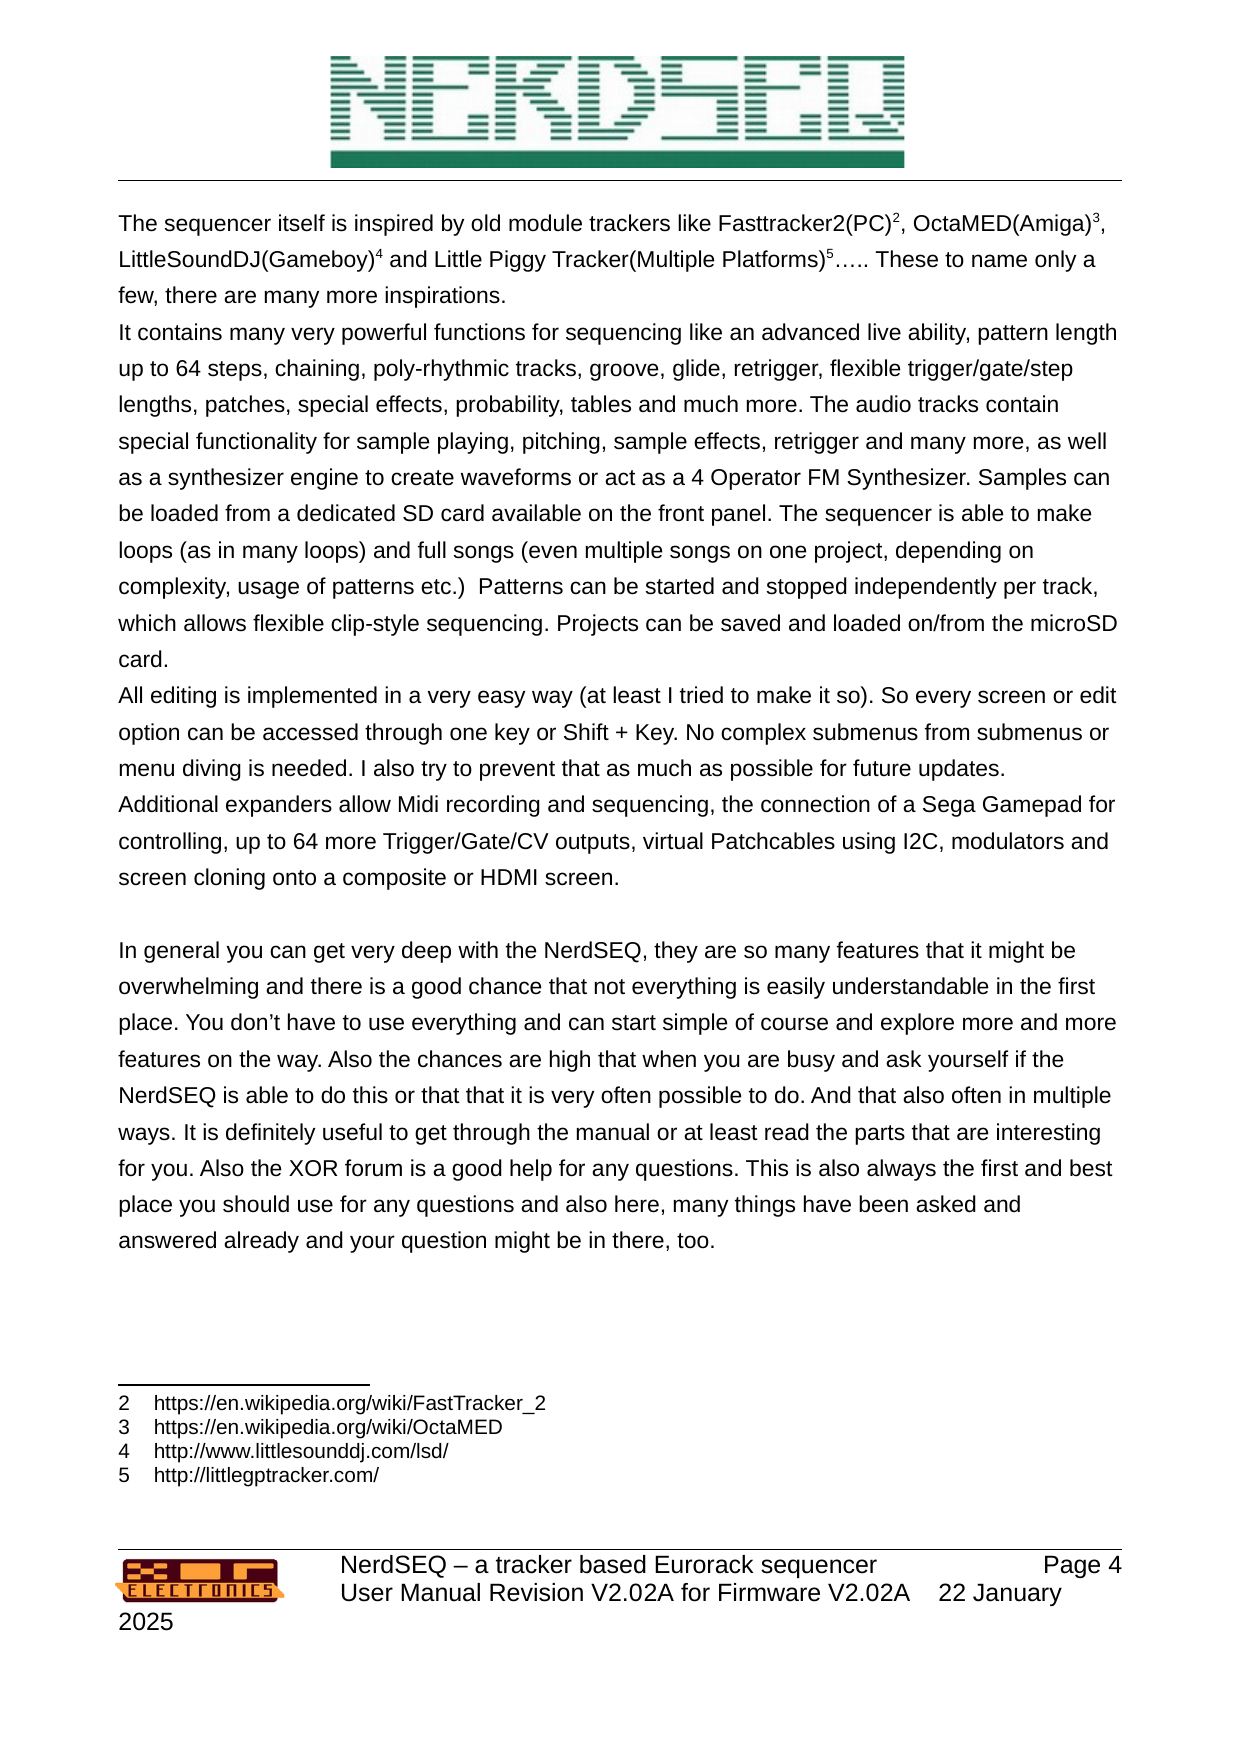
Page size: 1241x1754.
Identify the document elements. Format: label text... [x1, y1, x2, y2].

text https://en.wikipedia.org/wiki/OctaMED [118, 1415, 1122, 1439]
text http://littlegptracker.com/ [118, 1463, 1122, 1487]
text All editing is implemented in a very easy way (at least I tried to make it so). So every screen or edit option can be accessed through one key or Shift + Key. No complex submenus from submenus or menu diving is needed. I also try to prevent that as much as possible for future updates. [118, 682, 1122, 781]
text Additional expanders allow Midi recording and sequencing, the connection of a Sega Gamepad for controlling, up to 64 more Trigger/Gate/CV outputs, virtual Patchcables using I2C, modulators and screen cloning onto a composite or HDMI screen. [118, 791, 1122, 890]
picture [115, 1555, 285, 1605]
text It contains many very powerful functions for sequencing like an advanced live ability, pattern length up to 64 steps, chaining, poly-rhythmic tracks, groove, glide, retrigger, flexible trigger/gate/step lengths, patches, special effects, probability, tables and much more. The audio tracks contain special functionality for sample playing, pitching, sample effects, retrigger and many more, as well as a synthesizer engine to create waveforms or act as a 4 Operator FM Synthesizer. Samples can be loaded from a dedicated SD card available on the front panel. The sequencer is able to make loops (as in many loops) and full songs (even multiple songs on one project, depending on complexity, usage of patterns etc.) Patterns can be started and stopped independently per track, which allows flexible clip-style sequencing. Projects can be saved and loaded on/from the microSD card. [118, 319, 1122, 672]
picture [330, 56, 905, 168]
text http://www.littlesounddj.com/lsd/ [118, 1439, 1122, 1463]
text The sequencer itself is inspired by old module trackers like Fasttracker2(PC), OctaMED(Amiga), LittleSoundDJ(Gameboy) and Little Piggy Tracker(Multiple Platforms)….. These to name only a few, there are many more inspirations. [118, 209, 1122, 309]
text https://en.wikipedia.org/wiki/FastTracker_2 [118, 1391, 1122, 1415]
text In general you can get very deep with the NerdSEQ, they are so many features that it might be overwhelming and there is a good chance that not everything is easily understandable in the first place. You don’t have to use everything and can start simple of course and explore more and more features on the way. Also the chances are high that when you are busy and ask yourself if the NerdSEQ is able to do this or that that it is very often possible to do. And that also often in multiple ways. It is definitely useful to get through the manual or at least read the parts that are interesting for you. Also the XOR forum is a good help for any questions. This is also always the first and best place you should use for any questions and also here, many things have been asked and answered already and your question might be in there, too. [118, 937, 1122, 1254]
